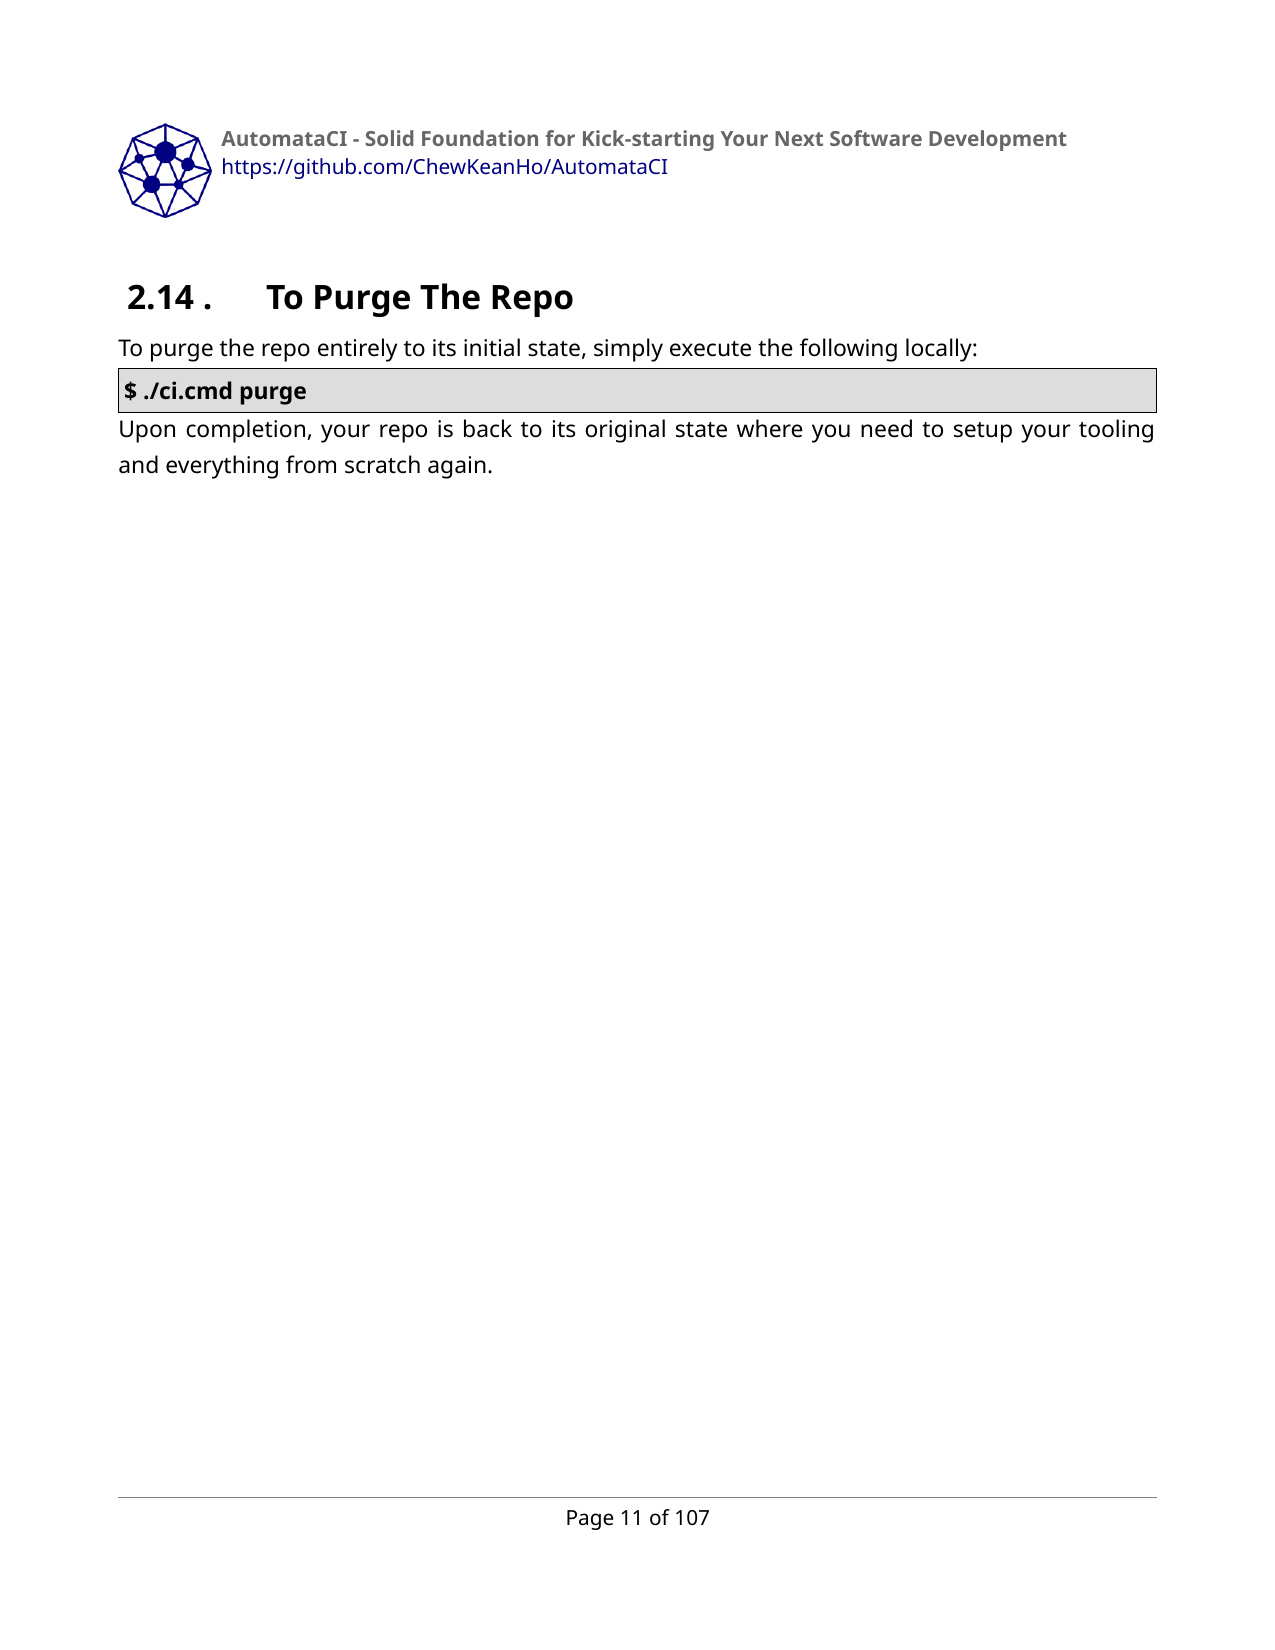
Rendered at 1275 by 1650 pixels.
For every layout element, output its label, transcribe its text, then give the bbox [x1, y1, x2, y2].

table_header $ ./ci.cmd purge [119, 369, 1156, 412]
text Upon completion, your repo is back to its original state where you need to setup your tooling and everything from scratch again. [118, 413, 1157, 480]
text To purge the repo entirely to its initial state, simply execute the following locally: [118, 332, 1157, 363]
picture [118, 123, 212, 218]
subtitle To Purge The Repo [118, 274, 1157, 319]
